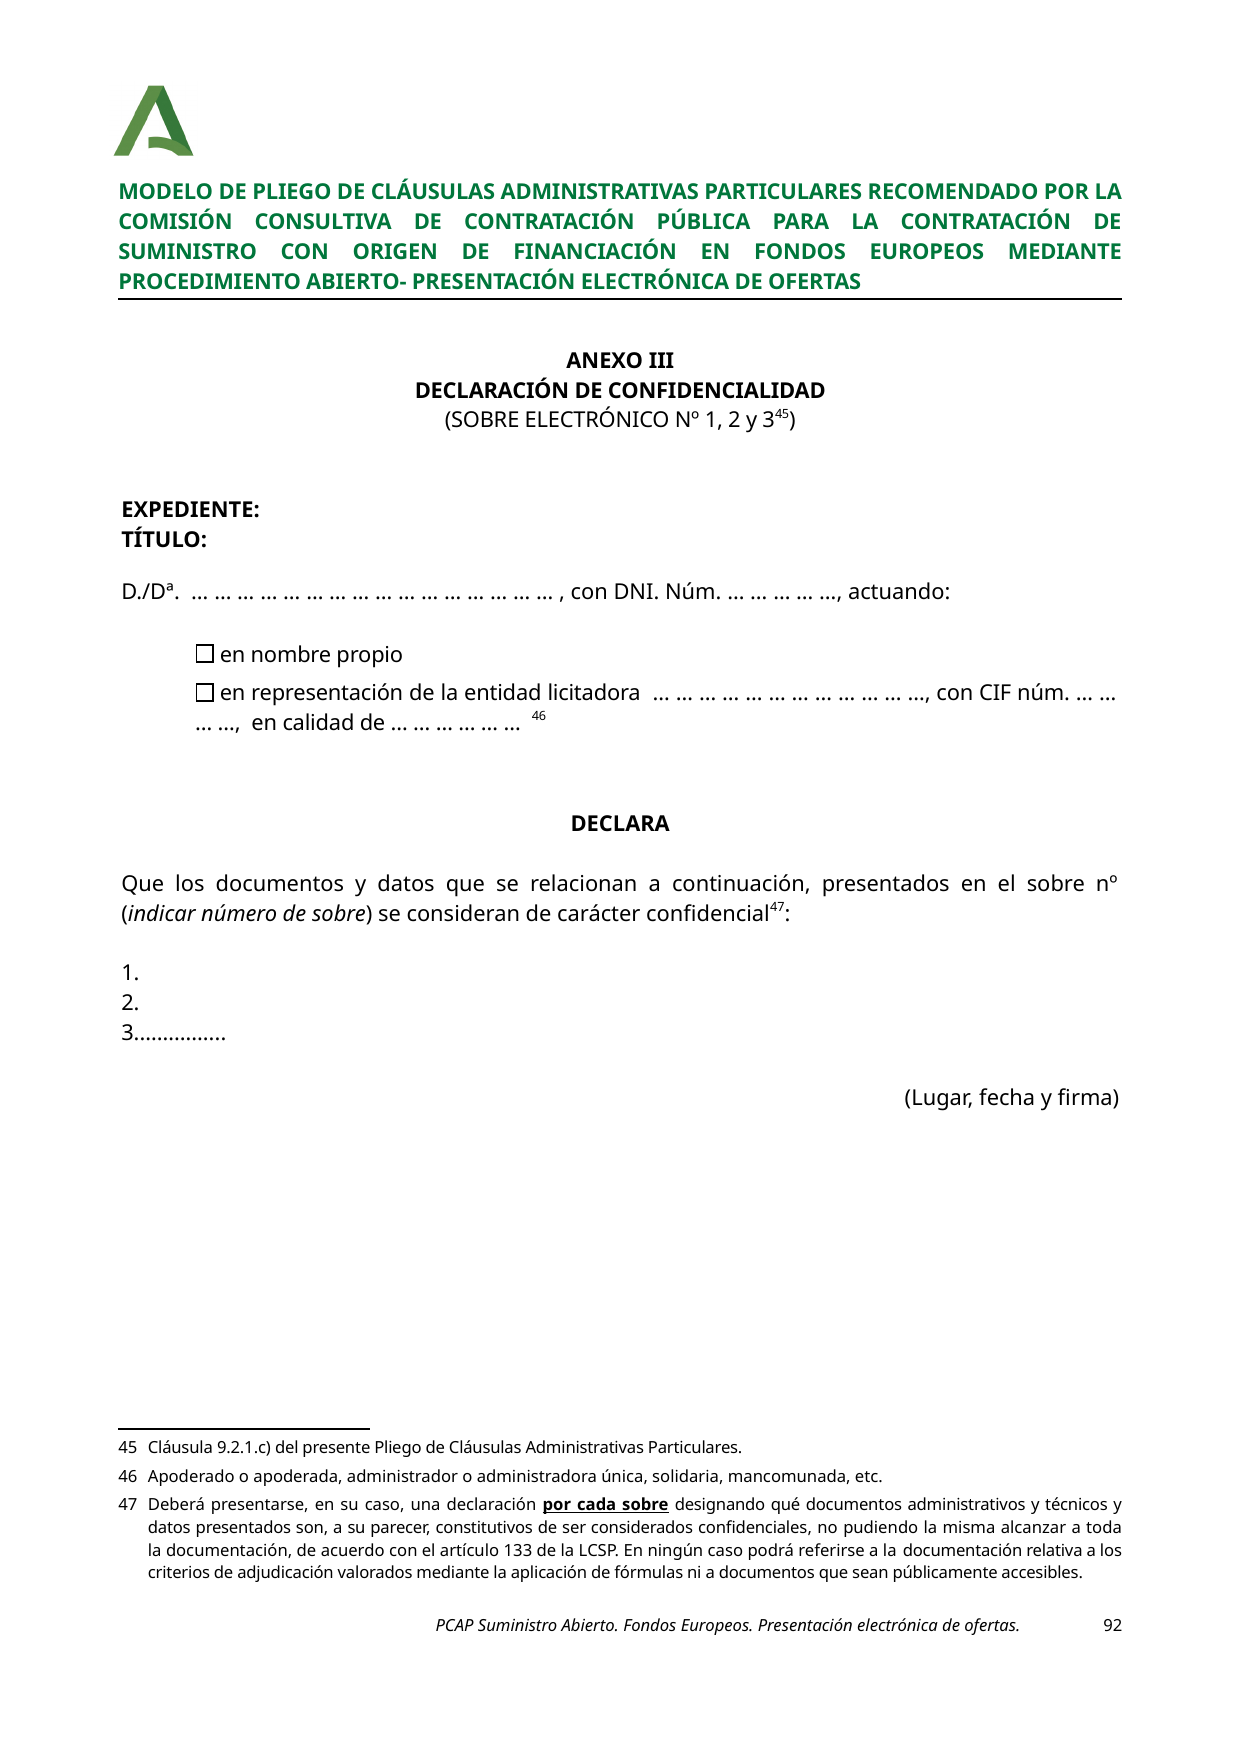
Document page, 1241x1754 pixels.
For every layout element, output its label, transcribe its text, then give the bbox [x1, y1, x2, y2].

picture [109, 81, 198, 160]
text Apoderado o apoderada, administrador o administradora única, solidaria, mancomunada, etc. [118, 1464, 1122, 1487]
text 3.…………... [118, 1017, 1122, 1047]
text Que los documentos y datos que se relacionan a continuación, presentados en el sobre nº (indicar número de sobre) se consideran de carácter confidencial: [118, 868, 1122, 928]
text TÍTULO: [118, 524, 1122, 553]
text Deberá presentarse, en su caso, una declaración por cada sobre designando qué documentos administrativos y técnicos y datos presentados son, a su parecer, constitutivos de ser considerados confidenciales, no pudiendo la misma alcanzar a toda la documentación, de acuerdo con el artículo 133 de la LCSP. En ningún caso podrá referirse a la documentación relativa a los criterios de adjudicación valorados mediante la aplicación de fórmulas ni a documentos que sean públicamente accesibles. [118, 1493, 1122, 1584]
text D./Dª. … … … … … … … … … … … … … … … … , con DNI. Núm. … … … … …, actuando: [118, 576, 1122, 606]
text DECLARA [118, 808, 1122, 838]
text EXPEDIENTE: [118, 494, 1122, 524]
text en nombre propio [189, 639, 1122, 668]
text (Lugar, fecha y firma) [118, 1079, 1122, 1112]
text ANEXO III [118, 342, 1122, 375]
text Cláusula 9.2.1.c) del presente Pliego de Cláusulas Administrativas Particulares. [118, 1436, 1122, 1458]
text MODELO DE PLIEGO DE CLÁUSULAS ADMINISTRATIVAS PARTICULARES RECOMENDADO POR LA COMISIÓN CONSULTIVA DE CONTRATACIÓN PÚBLICA PARA LA CONTRATACIÓN DE SUMINISTRO CON ORIGEN DE FINANCIACIÓN EN FONDOS EUROPEOS MEDIANTE PROCEDIMIENTO ABIERTO- PRESENTACIÓN ELECTRÓNICA DE OFERTAS [118, 176, 1122, 298]
text 1. [118, 957, 1122, 987]
text 2. [118, 987, 1122, 1017]
text (SOBRE ELECTRÓNICO Nº 1, 2 y 3) [118, 404, 1122, 434]
text DECLARACIÓN DE CONFIDENCIALIDAD [118, 375, 1122, 404]
text en representación de la entidad licitadora … … … … … … … … … … … …, con CIF núm. … … … …, en calidad de … … … … … … [192, 674, 1122, 740]
